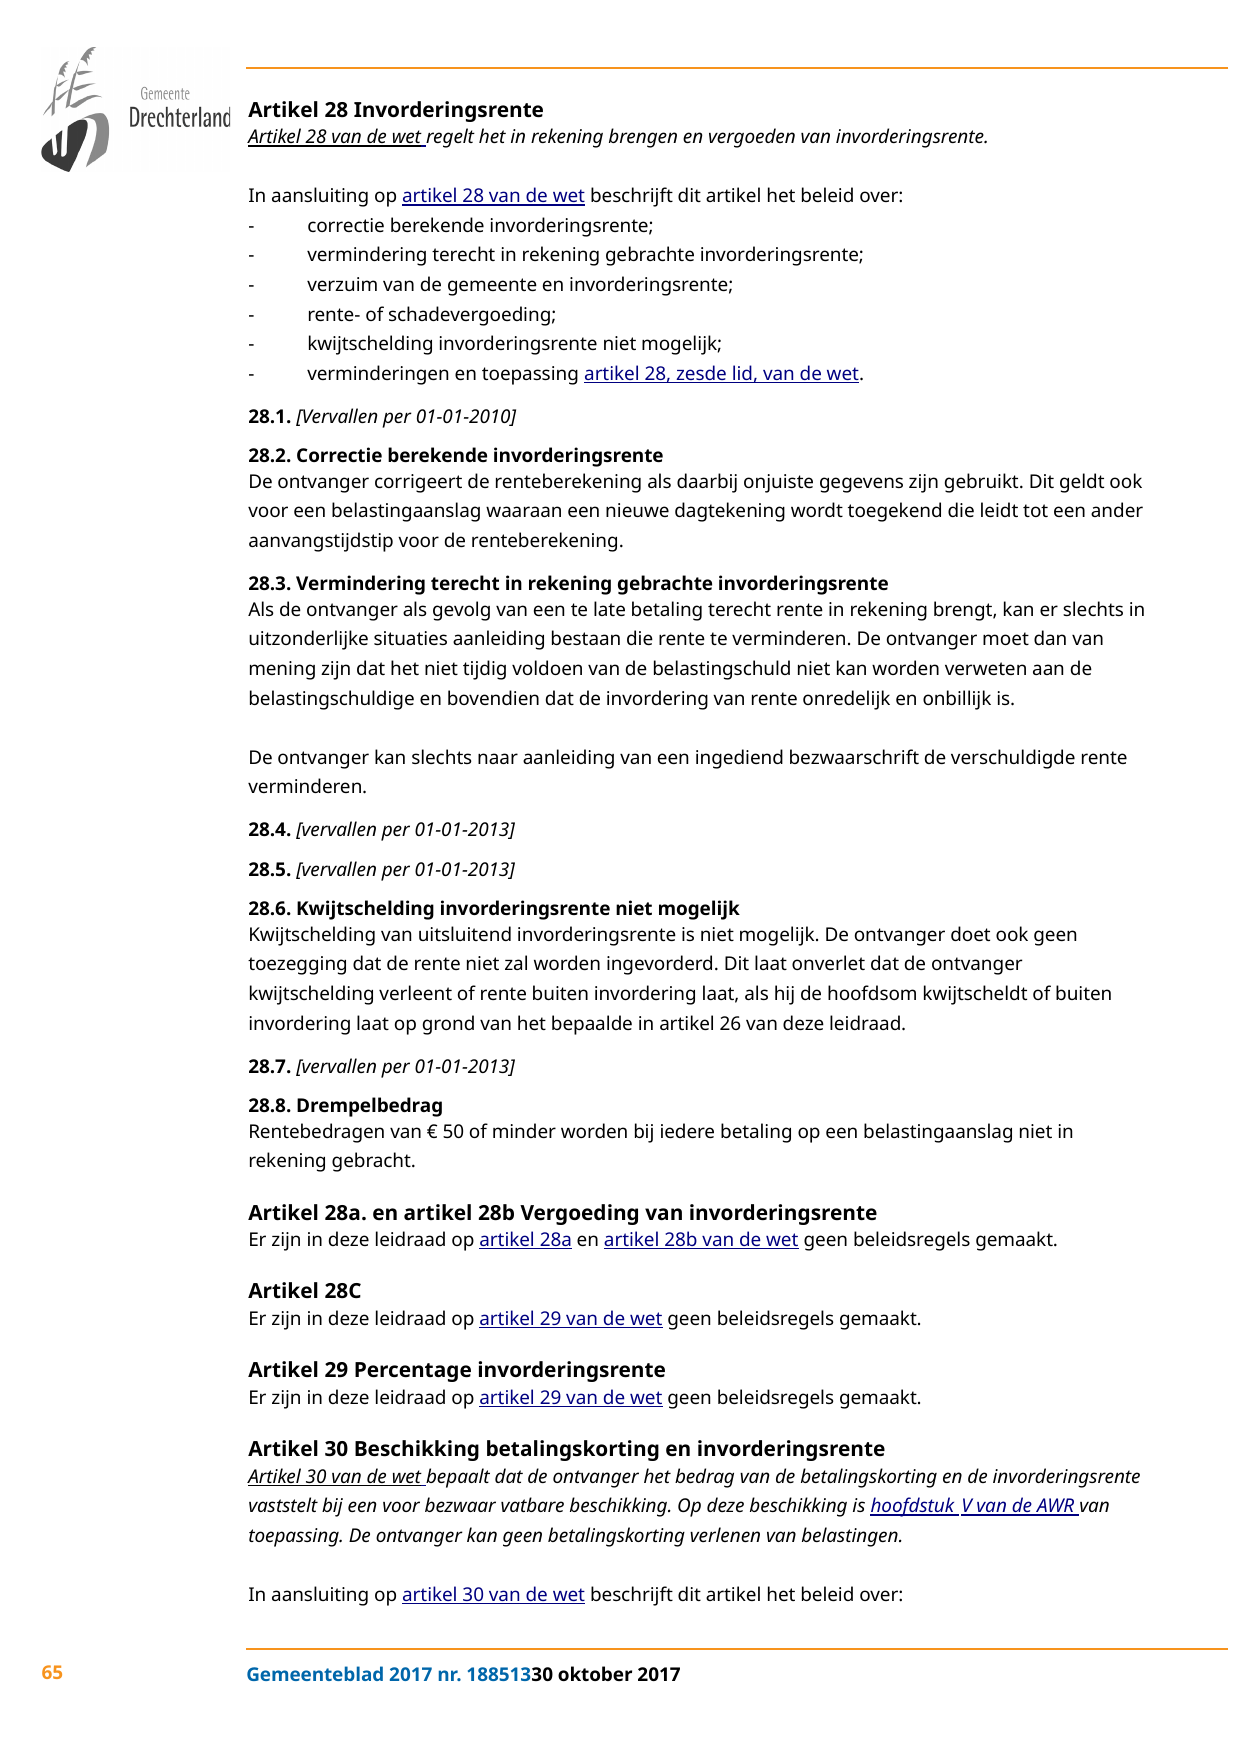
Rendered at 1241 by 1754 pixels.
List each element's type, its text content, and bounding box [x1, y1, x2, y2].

text 28.7. [vervallen per 01-01-2013] [248, 1053, 1152, 1078]
text 28.4. [vervallen per 01-01-2013] [248, 817, 1152, 842]
text 28.6. Kwijtschelding invorderingsrente niet mogelijk [248, 895, 1152, 921]
text 28.1. [Vervallen per 01-01-2010] [248, 403, 1152, 429]
text 28.3. Vermindering terecht in rekening gebrachte invorderingsrente [248, 570, 1152, 596]
text In aansluiting op artikel 28 van de wet beschrijft dit artikel het beleid over: [248, 182, 1152, 208]
picture [41, 47, 231, 172]
text Als de ontvanger als gevolg van een te late betaling terecht rente in rekening brengt, kan er slechts in uitzonderlijke situaties aanleiding bestaan die rente te verminderen. De ontvanger moet dan van mening zijn dat het niet tijdig voldoen van de belastingschuld niet kan worden verweten aan de belastingschuldige en bovendien dat de invordering van rente onredelijk en onbillijk is. [248, 596, 1152, 711]
text 28.5. [vervallen per 01-01-2013] [248, 856, 1152, 882]
text De ontvanger corrigeert de renteberekening als daarbij onjuiste gegevens zijn gebruikt. Dit geldt ook voor een belastingaanslag waaraan een nieuwe dagtekening wordt toegekend die leidt tot een ander aanvangstijdstip voor de renteberekening. [248, 468, 1152, 553]
text Artikel 28 Invorderingsrente [248, 95, 1152, 123]
list verzuim van de gemeente en invorderingsrente; [248, 271, 1152, 297]
text Artikel 28 van de wet regelt het in rekening brengen en vergoeden van invorderingsrente. [248, 123, 1152, 149]
list verminderingen en toepassing artikel 28, zesde lid, van de wet. [248, 360, 1152, 386]
list vermindering terecht in rekening gebrachte invorderingsrente; [248, 242, 1152, 267]
text Er zijn in deze leidraad op artikel 29 van de wet geen beleidsregels gemaakt. [248, 1384, 1152, 1410]
list rente- of schadevergoeding; [248, 301, 1152, 326]
text Artikel 28C [248, 1277, 1152, 1305]
text In aansluiting op artikel 30 van de wet beschrijft dit artikel het beleid over: [248, 1581, 1152, 1607]
text Artikel 28a. en artikel 28b Vergoeding van invorderingsrente [248, 1198, 1152, 1226]
text Rentebedragen van € 50 of minder worden bij iedere betaling op een belastingaanslag niet in rekening gebracht. [248, 1118, 1152, 1173]
text 28.8. Drempelbedrag [248, 1092, 1152, 1118]
list correctie berekende invorderingsrente; [248, 212, 1152, 238]
text Artikel 30 Beschikking betalingskorting en invorderingsrente [248, 1434, 1152, 1463]
text Artikel 30 van de wet bepaalt dat de ontvanger het bedrag van de betalingskorting en de invorderingsrente vaststelt bij een voor bezwaar vatbare beschikking. Op deze beschikking is hoofdstuk V van de AWR van toepassing. De ontvanger kan geen betalingskorting verlenen van belastingen. [248, 1463, 1152, 1548]
list kwijtschelding invorderingsrente niet mogelijk; [248, 330, 1152, 356]
text 28.2. Correctie berekende invorderingsrente [248, 442, 1152, 468]
text Kwijtschelding van uitsluitend invorderingsrente is niet mogelijk. De ontvanger doet ook geen toezegging dat de rente niet zal worden ingevorderd. Dit laat onverlet dat de ontvanger kwijtschelding verleent of rente buiten invordering laat, als hij de hoofdsom kwijtscheldt of buiten invordering laat op grond van het bepaalde in artikel 26 van deze leidraad. [248, 921, 1152, 1035]
text Artikel 29 Percentage invorderingsrente [248, 1356, 1152, 1384]
text Er zijn in deze leidraad op artikel 29 van de wet geen beleidsregels gemaakt. [248, 1305, 1152, 1331]
text De ontvanger kan slechts naar aanleiding van een ingediend bezwaarschrift de verschuldigde rente verminderen. [248, 744, 1152, 799]
text Er zijn in deze leidraad op artikel 28a en artikel 28b van de wet geen beleidsregels gemaakt. [248, 1226, 1152, 1252]
